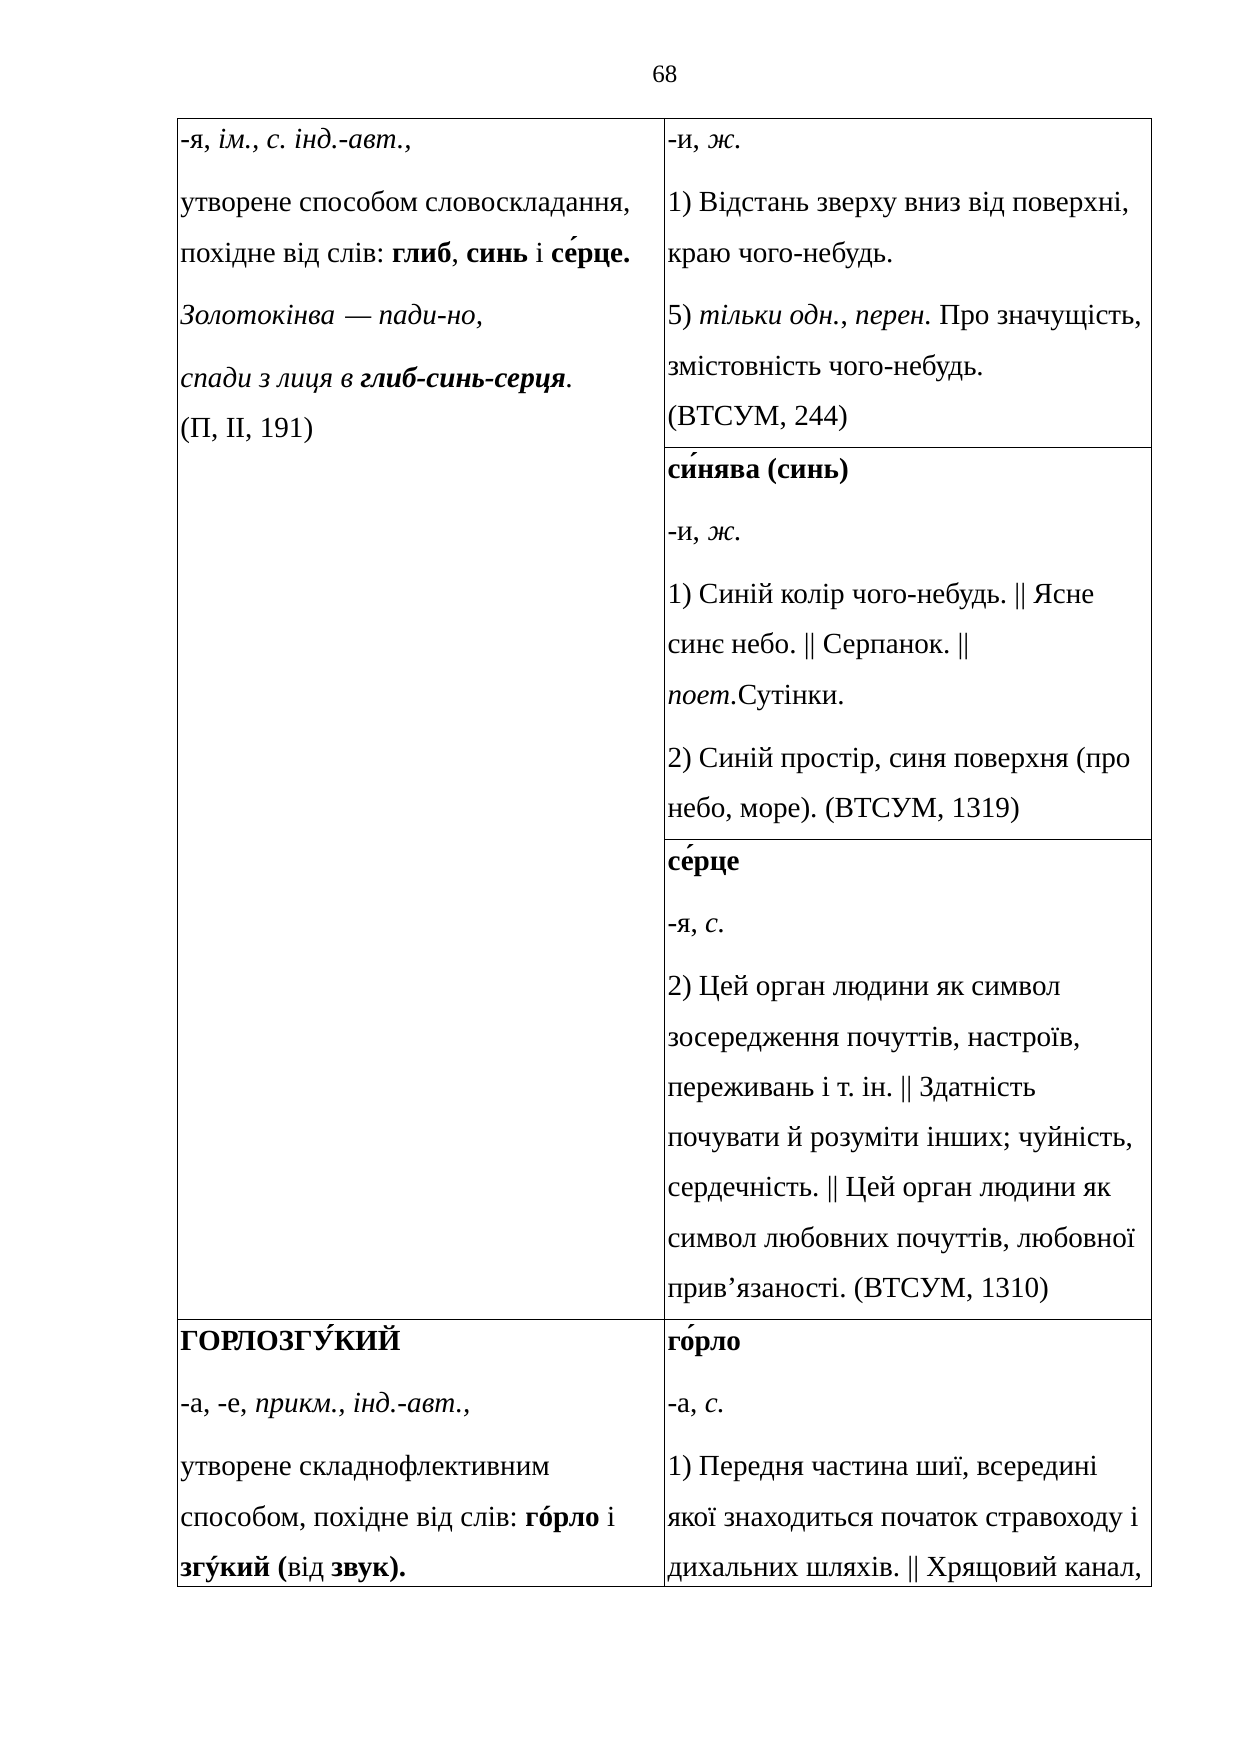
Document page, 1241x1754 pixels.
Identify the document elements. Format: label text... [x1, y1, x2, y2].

table_cell -и, ж. 1) Відстань зверху вниз від поверхні, краю чого-небудь. 5) тільки одн., перен. Про значущість, змістовність чого-небудь. (ВТСУМ, 244) [665, 119, 1151, 447]
table_cell го́рло -а, с. 1) Передня частина шиї, всередині якої знаходиться початок стравоходу і дихальних шляхів. || Хрящовий канал, [665, 1320, 1151, 1586]
table_cell се́рце -я, с. 2) Цей орган людини як символ зосередження почуттів, настроїв, переживань і т. ін. || Здатність почувати й розуміти інших; чуйність, сердечність. || Цей орган людини як символ любовних почуттів, любовної прив’язаності. (ВТСУМ, 1310) [665, 840, 1151, 1319]
table_cell -я, ім., с. інд.-авт., утворене способом словоскладання, похідне від слів: глиб, синь і се́рце. Золотокінва — пади-но, спади з лиця в глиб-синь-серця. (П, ІІ, 191) [178, 119, 664, 1319]
table_cell ГОРЛОЗГУ́́КИЙ -а, -е, прикм., інд.-авт., утворене складнофлективним способом, похідне від слів: гóрло і згýкий (від звук). [178, 1320, 664, 1586]
table_cell си́нява (синь) -и, ж. 1) Синій колір чого-небудь. || Ясне синє небо. || Серпанок. || поет.Сутінки. 2) Синій простір, синя поверхня (про небо, море). (ВТСУМ, 1319) [665, 448, 1151, 839]
